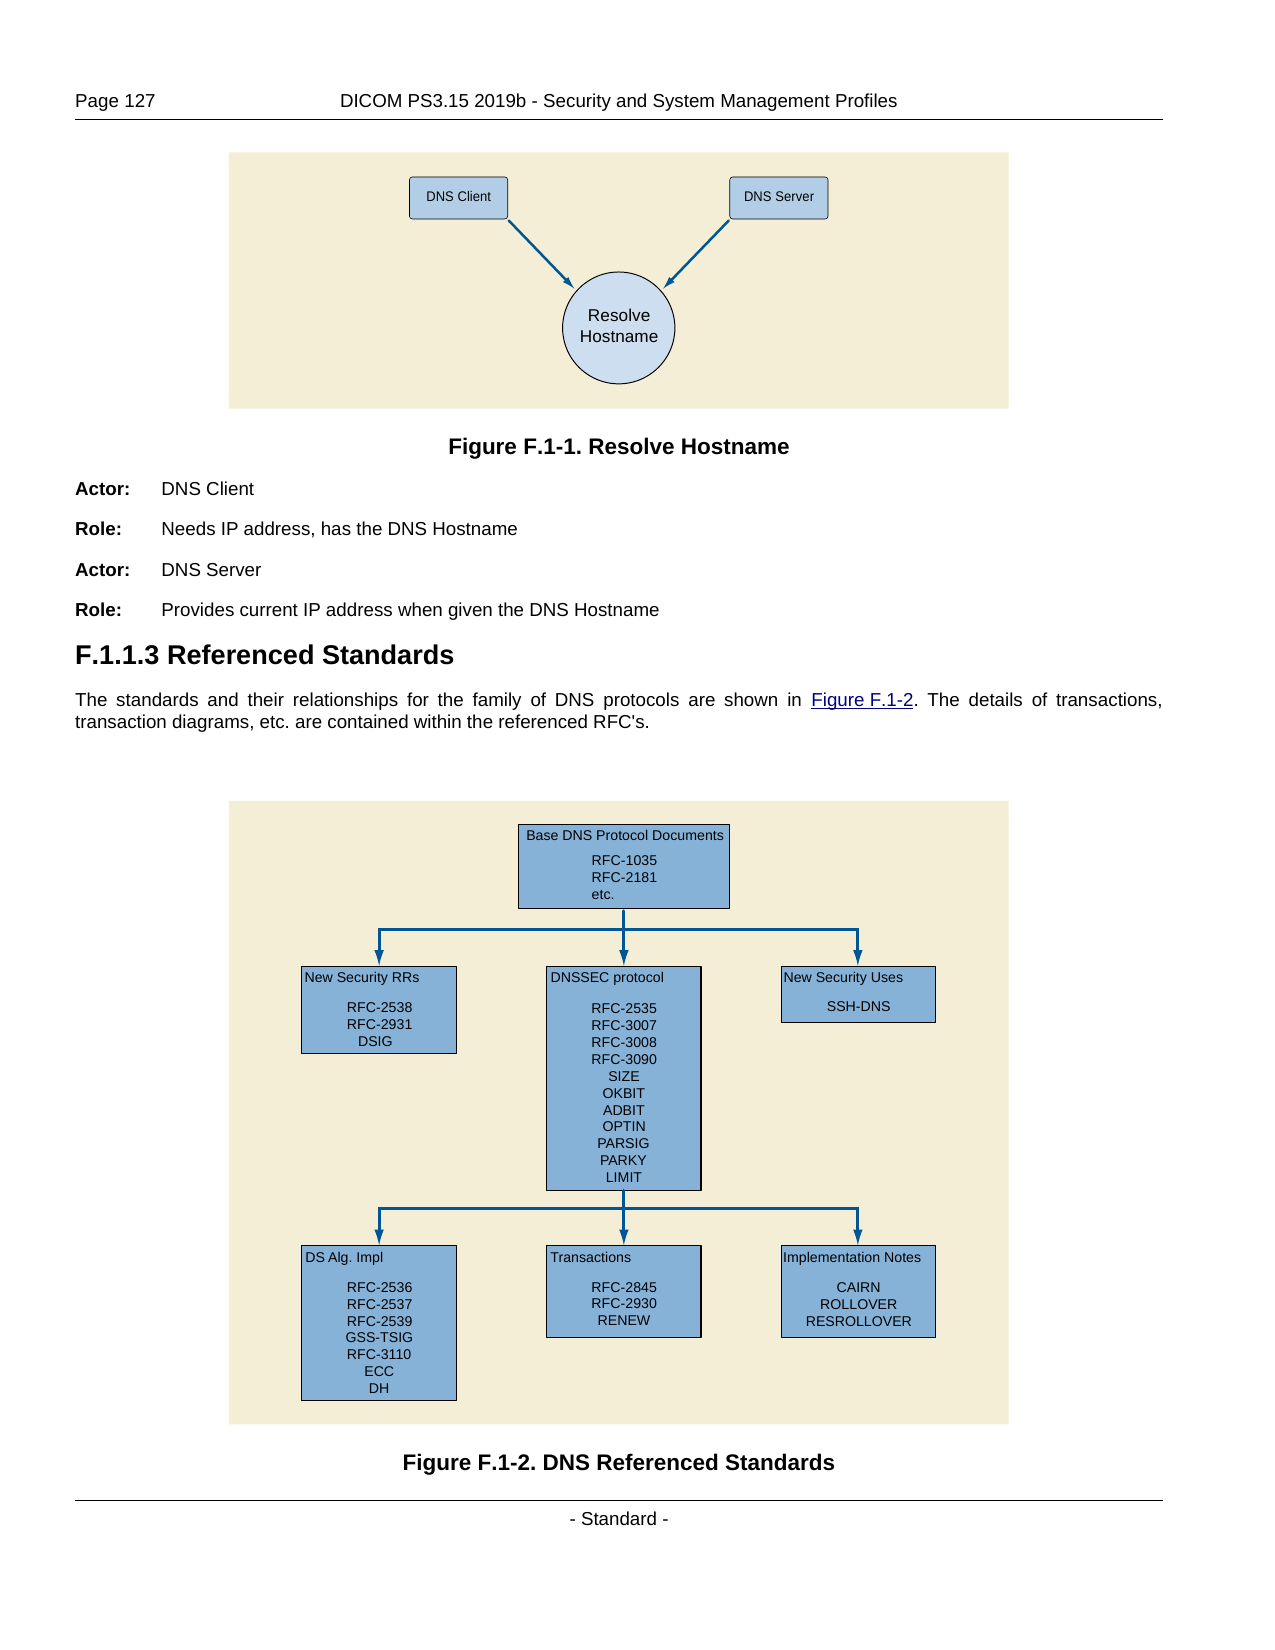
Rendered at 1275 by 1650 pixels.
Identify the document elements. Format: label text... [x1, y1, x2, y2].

text Actor: DNS Server [75, 558, 1162, 580]
text Role: Needs IP address, has the DNS Hostname [75, 518, 1162, 540]
text Actor: DNS Client [75, 478, 1162, 499]
text Figure F.1-1. Resolve Hostname [75, 433, 1162, 459]
text F.1.1.3 Referenced Standards [75, 639, 1162, 670]
text The standards and their relationships for the family of DNS protocols are shown in Figure F.1-2. The details of transactions, transaction diagrams, etc. are contained within the referenced RFC's. [75, 689, 1162, 732]
text Figure F.1-2. DNS Referenced Standards [75, 1449, 1162, 1475]
text Role: Provides current IP address when given the DNS Hostname [75, 599, 1162, 620]
